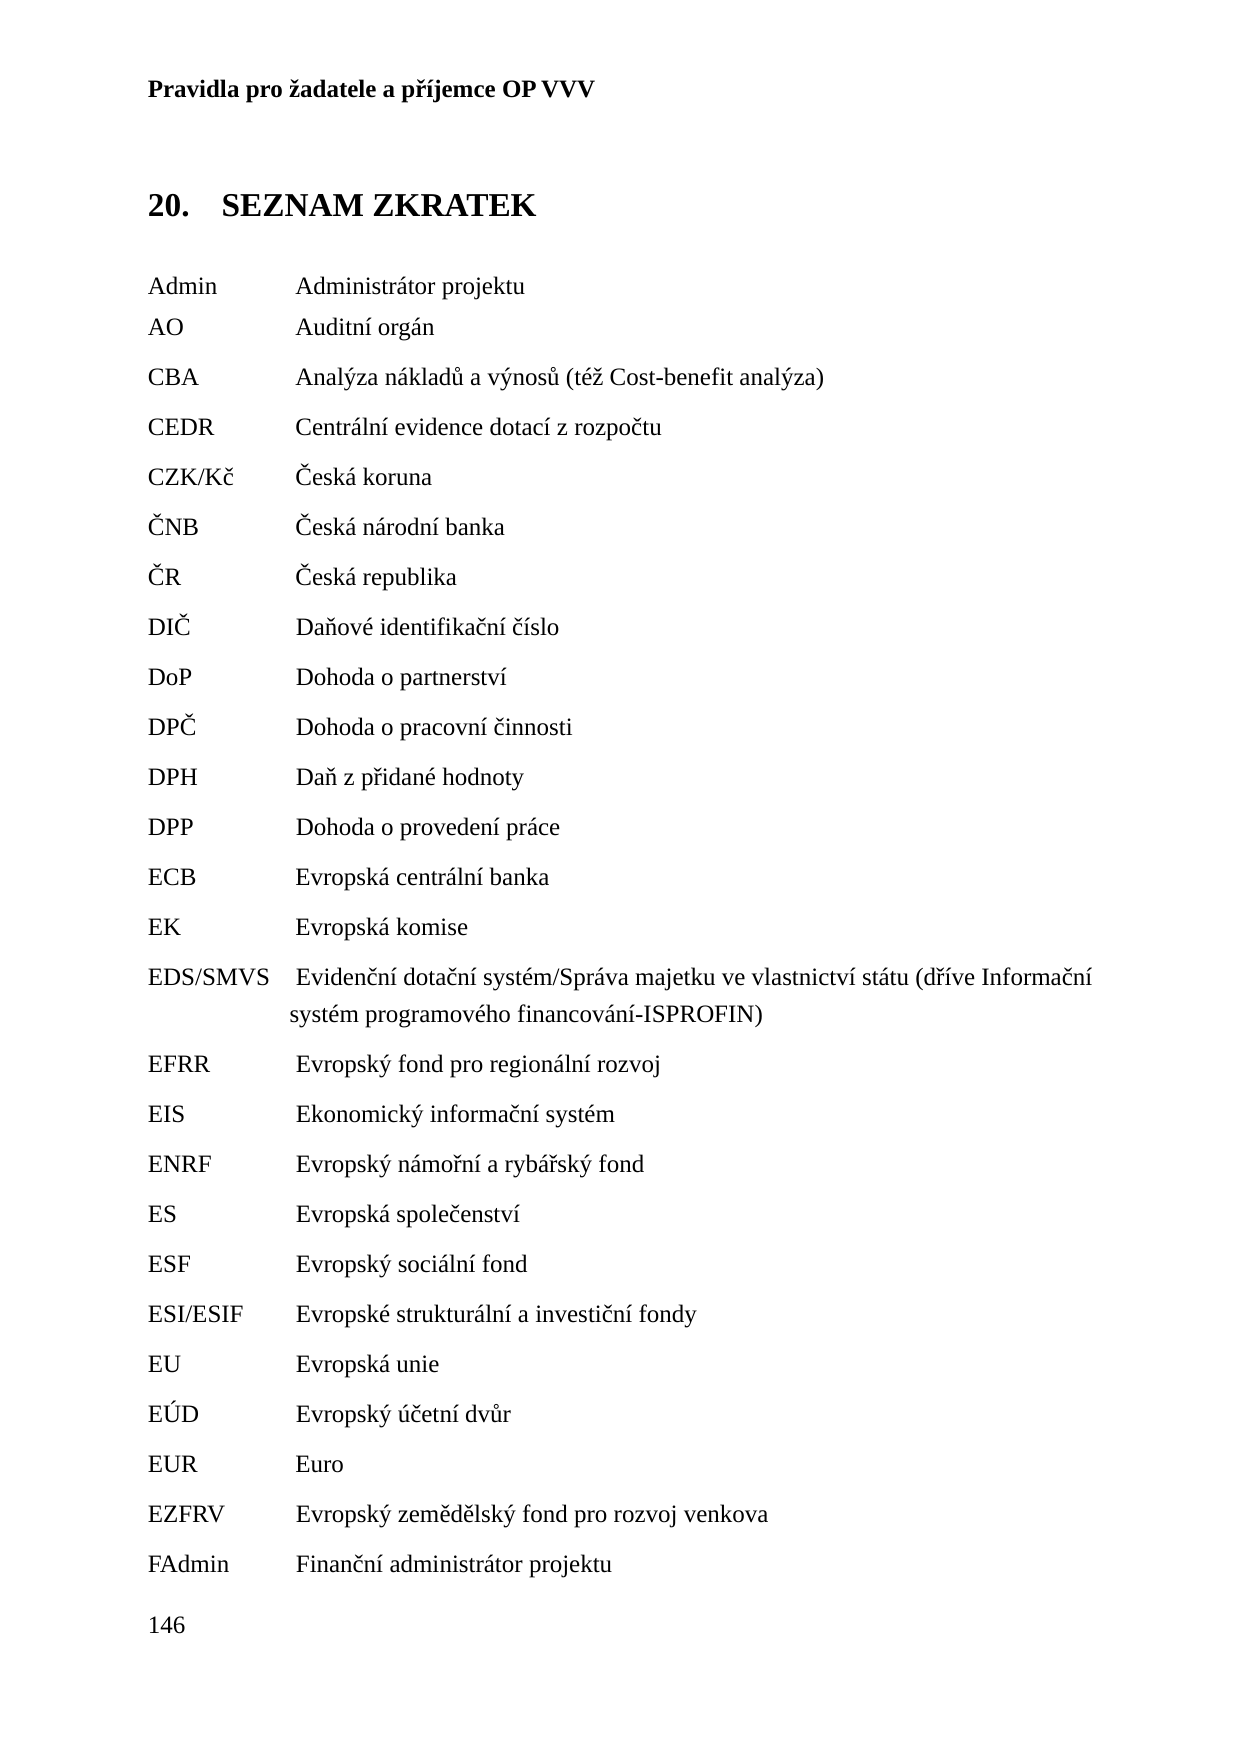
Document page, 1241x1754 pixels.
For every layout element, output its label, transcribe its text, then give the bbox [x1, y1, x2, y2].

text ESF Evropský sociální fond [148, 1241, 1093, 1278]
text EDS/SMVS Evidenční dotační systém/Správa majetku ve vlastnictví státu (dříve Informační systém programového financování-ISPROFIN) [148, 953, 1093, 1028]
text DIČ Daňové identifikační číslo [148, 603, 1093, 641]
text ČNB Česká národní banka [148, 503, 1093, 541]
text ECB Evropská centrální banka [148, 853, 1093, 891]
text EÚD Evropský účetní dvůr [148, 1391, 1093, 1428]
text DPH Daň z přidané hodnoty [148, 753, 1093, 791]
text ES Evropská společenství [148, 1191, 1093, 1228]
text DoP Dohoda o partnerství [148, 653, 1093, 691]
text FAdmin Finanční administrátor projektu [148, 1541, 1093, 1578]
text DPP Dohoda o provedení práce [148, 803, 1093, 841]
text CEDR Centrální evidence dotací z rozpočtu [148, 403, 1093, 441]
text CBA Analýza nákladů a výnosů (též Cost-benefit analýza) [148, 353, 1093, 391]
text Admin Administrátor projektu [148, 271, 1093, 299]
text EK Evropská komise [148, 903, 1093, 941]
text EZFRV Evropský zemědělský fond pro rozvoj venkova [148, 1491, 1093, 1528]
text ESI/ESIF Evropské strukturální a investiční fondy [148, 1291, 1093, 1328]
text ČR Česká republika [148, 553, 1093, 591]
text DPČ Dohoda o pracovní činnosti [148, 703, 1093, 741]
text ENRF Evropský námořní a rybářský fond [148, 1141, 1093, 1178]
text EFRR Evropský fond pro regionální rozvoj [148, 1041, 1093, 1078]
subtitle Seznam zkratek [148, 185, 1093, 223]
text AO Auditní orgán [148, 312, 1093, 341]
text CZK/Kč Česká koruna [148, 453, 1093, 491]
text EIS Ekonomický informační systém [148, 1091, 1093, 1128]
text EU Evropská unie [148, 1341, 1093, 1378]
text EUR Euro [148, 1441, 1093, 1478]
